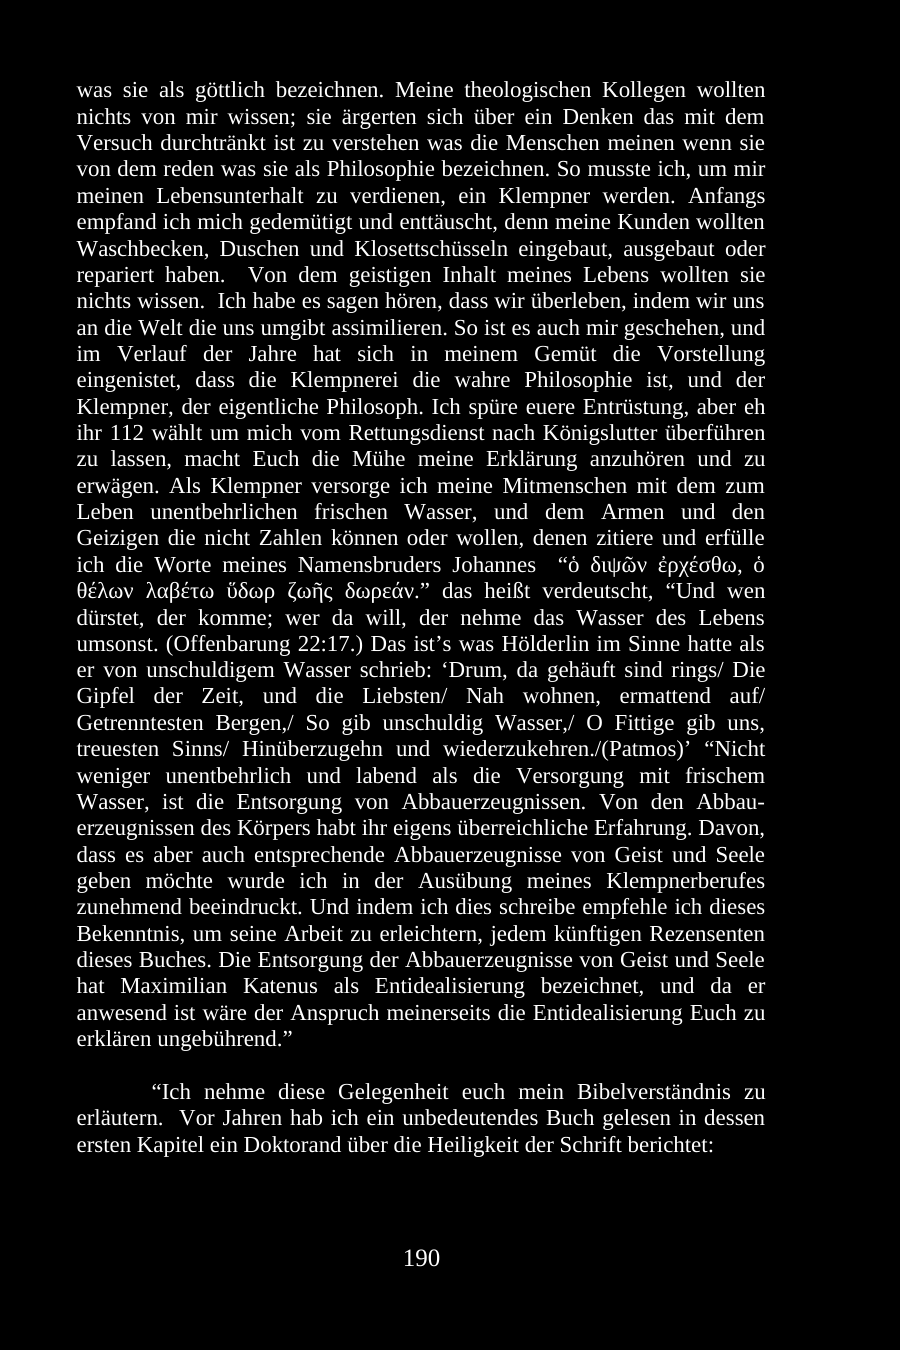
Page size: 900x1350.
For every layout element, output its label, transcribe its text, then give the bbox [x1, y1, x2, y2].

text “Ich nehme diese Gelegenheit euch mein Bibelverständnis zu erläutern. Vor Jahren hab ich ein unbedeutendes Buch gelesen in dessen ersten Kapitel ein Doktorand über die Heiligkeit der Schrift berichtet: [76, 1078, 766, 1157]
text was sie als göttlich bezeichnen. Meine theologischen Kollegen wollten nichts von mir wissen; sie ärgerten sich über ein Denken das mit dem Versuch durchtränkt ist zu verstehen was die Menschen meinen wenn sie von dem reden was sie als Philosophie bezeichnen. So musste ich, um mir meinen Lebensunterhalt zu verdienen, ein Klempner werden. Anfangs empfand ich mich gedemütigt und enttäuscht, denn meine Kunden wollten Waschbecken, Duschen und Klosettschüsseln eingebaut, ausgebaut oder repariert haben. Von dem geistigen Inhalt meines Lebens wollten sie nichts wissen. Ich habe es sagen hören, dass wir überleben, indem wir uns an die Welt die uns umgibt assimilieren. So ist es auch mir geschehen, und im Verlauf der Jahre hat sich in meinem Gemüt die Vorstellung eingenistet, dass die Klempnerei die wahre Philosophie ist, und der Klempner, der eigentliche Philosoph. Ich spüre euere Entrüstung, aber eh ihr 112 wählt um mich vom Rettungsdienst nach Königslutter überführen zu lassen, macht Euch die Mühe meine Erklärung anzuhören und zu erwägen. Als Klempner versorge ich meine Mitmenschen mit dem zum Leben unentbehrlichen frischen Wasser, und dem Armen und den Geizigen die nicht Zahlen können oder wollen, denen zitiere und erfülle ich die Worte meines Namensbruders Johannes “ὁ διψῶν ἐρχέσθω, ὁ θέλων λαβέτω ὕδωρ ζωῆς δωρεάν.” das heißt verdeutscht, “Und wen dürstet, der komme; wer da will, der nehme das Wasser des Lebens umsonst. (Offenbarung 22:17.) Das ist’s was Hölderlin im Sinne hatte als er von unschuldigem Wasser schrieb: ‘Drum, da gehäuft sind rings/ Die Gipfel der Zeit, und die Liebsten/ Nah wohnen, ermattend auf/ Getrenntesten Bergen,/ So gib unschuldig Wasser,/ O Fittige gib uns, treuesten Sinns/ Hinüberzugehn und wiederzukehren./(Patmos)’ “Nicht weniger unentbehrlich und labend als die Versorgung mit frischem Wasser, ist die Entsorgung von Abbauerzeugnissen. Von den Abbau-erzeugnissen des Körpers habt ihr eigens überreichliche Erfahrung. Davon, dass es aber auch entsprechende Abbauerzeugnisse von Geist und Seele geben möchte wurde ich in der Ausübung meines Klempnerberufes zunehmend beeindruckt. Und indem ich dies schreibe empfehle ich dieses Bekenntnis, um seine Arbeit zu erleichtern, jedem künftigen Rezensenten dieses Buches. Die Entsorgung der Abbauerzeugnisse von Geist und Seele hat Maximilian Katenus als Entidealisierung bezeichnet, und da er anwesend ist wäre der Anspruch meinerseits die Entidealisierung Euch zu erklären ungebührend.” [76, 76, 766, 1052]
